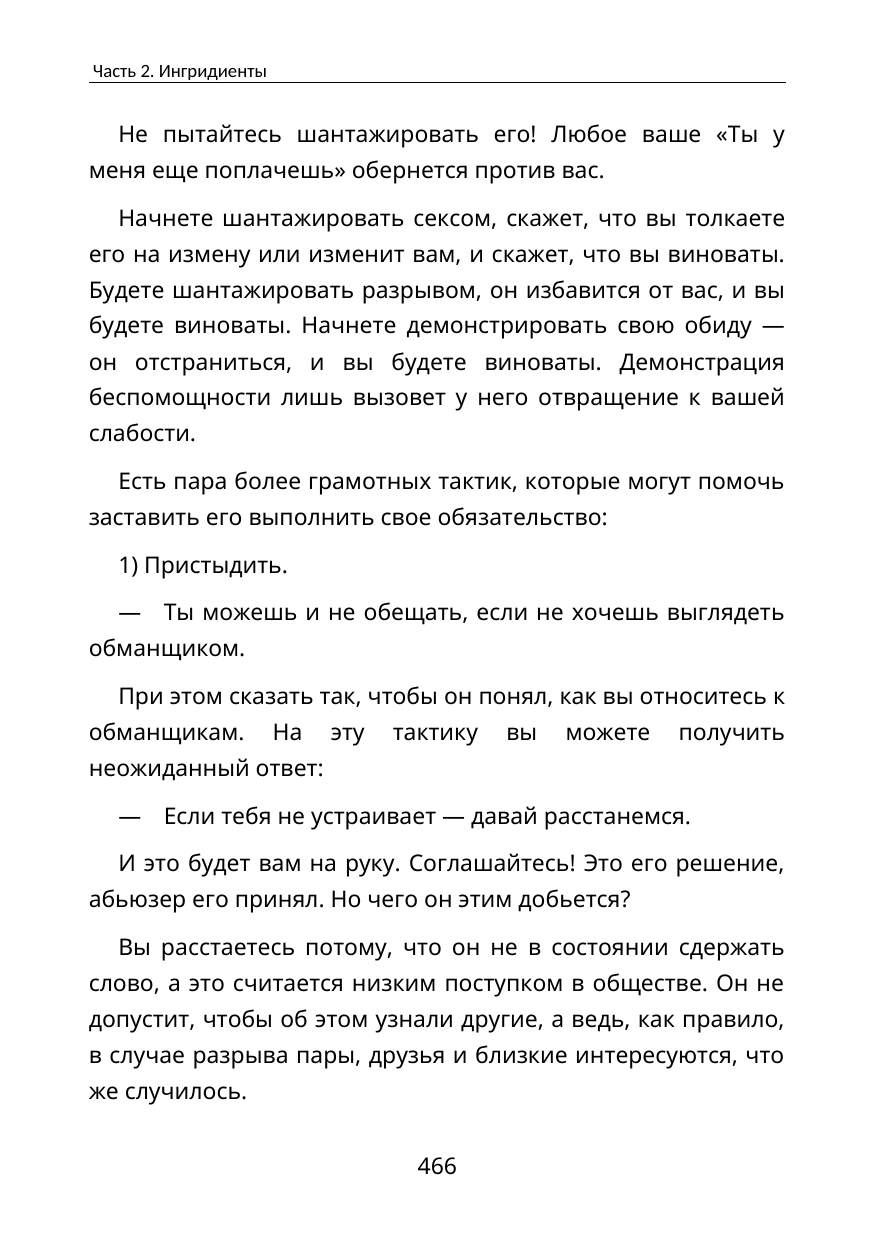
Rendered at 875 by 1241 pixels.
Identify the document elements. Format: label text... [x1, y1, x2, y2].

text 1) Пристыдить. [88, 549, 786, 580]
list Ты можешь и не обещать, если не хочешь выглядеть обманщиком. [88, 596, 786, 663]
text Вы расстаетесь потому, что он не в состоянии сдержать слово, а это считается низким поступком в обществе. Он не допустит, чтобы об этом узнали другие, а ведь, как правило, в случае разрыва пары, друзья и близкие интересуются, что же случилось. [88, 931, 786, 1106]
text Не пытайтесь шантажировать его! Любое ваше «Ты у меня еще поплачешь» обернется против вас. [88, 118, 786, 185]
text Есть пара более грамотных тактик, которые могут помочь заставить его выполнить свое обязательство: [88, 465, 786, 532]
text И это будет вам на руку. Соглашайтесь! Это его решение, абьюзер его принял. Но чего он этим добьется? [88, 847, 786, 914]
text Начнете шантажировать сексом, скажет, что вы толкаете его на измену или изменит вам, и скажет, что вы виноваты. Будете шантажировать разрывом, он избавится от вас, и вы будете виноваты. Начнете демонстрировать свою обиду — он отстраниться, и вы будете виноваты. Демонстрация беспомощности лишь вызовет у него отвращение к вашей слабости. [88, 202, 786, 448]
text При этом сказать так, чтобы он понял, как вы относитесь к обманщикам. На эту тактику вы можете получить неожиданный ответ: [88, 680, 786, 783]
list Если тебя не устраивает — давай расстанемся. [88, 799, 786, 831]
